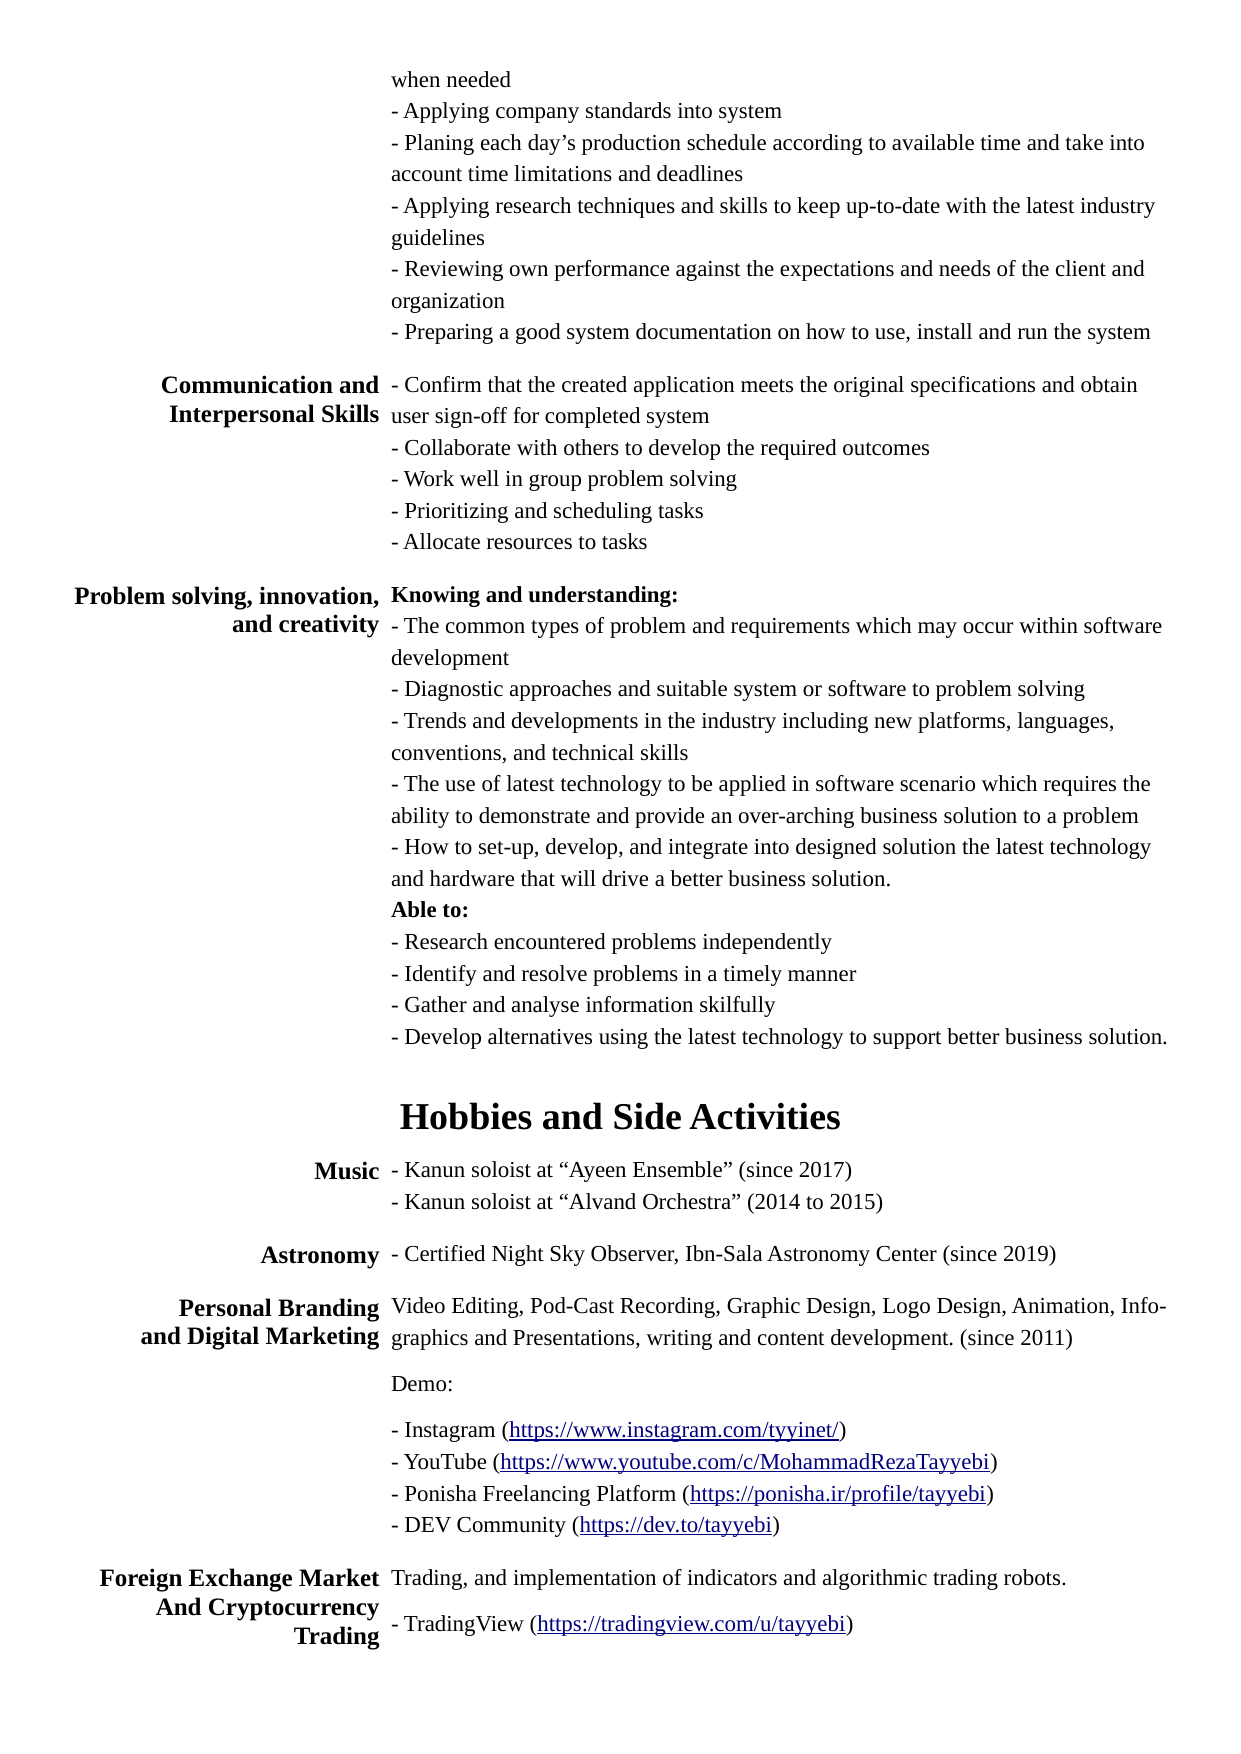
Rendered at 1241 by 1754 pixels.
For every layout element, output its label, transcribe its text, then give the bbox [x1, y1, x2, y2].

table_cell Trading, and implementation of indicators and algorithmic trading robots. - TradingView (https://tradingview.com/u/tayyebi) [385, 1558, 1180, 1656]
table_cell Video Editing, Pod-Cast Recording, Graphic Design, Logo Design, Animation, Info-graphics and Presentations, writing and content development. (since 2011) Demo: - Instagram (https://www.instagram.com/tyyinet/) - YouTube (https://www.youtube.com/c/MohammadRezaTayyebi) - Ponisha Freelancing Platform (https://ponisha.ir/profile/tayyebi) - DEV Community (https://dev.to/tayyebi) [385, 1287, 1180, 1558]
table_cell Communication and Interpersonal Skills [60, 365, 385, 575]
table_header when needed - Applying company standards into system - Planing each day’s production schedule according to available time and take into account time limitations and deadlines - Applying research techniques and skills to keep up-to-date with the latest industry guidelines - Reviewing own performance against the expectations and needs of the client and organization - Preparing a good system documentation on how to use, install and run the system [385, 60, 1180, 365]
table_header Music [60, 1151, 385, 1234]
table_cell Foreign Exchange Market And Cryptocurrency Trading [60, 1558, 385, 1656]
table_cell Astronomy [60, 1235, 385, 1287]
table_cell Problem solving, innovation, and creativity [60, 575, 385, 1069]
table_cell Knowing and understanding: - The common types of problem and requirements which may occur within software development - Diagnostic approaches and suitable system or software to problem solving - Trends and developments in the industry including new platforms, languages, conventions, and technical skills - The use of latest technology to be applied in software scenario which requires the ability to demonstrate and provide an over-arching business solution to a problem - How to set-up, develop, and integrate into designed solution the latest technology and hardware that will drive a better business solution. Able to: - Research encountered problems independently - Identify and resolve problems in a timely manner - Gather and analyse information skilfully - Develop alternatives using the latest technology to support better business solution. [385, 575, 1180, 1069]
table_cell - Confirm that the created application meets the original specifications and obtain user sign-off for completed system - Collaborate with others to develop the required outcomes - Work well in group problem solving - Prioritizing and scheduling tasks - Allocate resources to tasks [385, 365, 1180, 575]
table_header [60, 60, 385, 365]
subtitle Hobbies and Side Activities [60, 1094, 1180, 1138]
table_cell - Certified Night Sky Observer, Ibn-Sala Astronomy Center (since 2019) [385, 1235, 1180, 1287]
table_cell Personal Branding and Digital Marketing [60, 1287, 385, 1558]
table_header - Kanun soloist at “Ayeen Ensemble” (since 2017) - Kanun soloist at “Alvand Orchestra” (2014 to 2015) [385, 1151, 1180, 1234]
